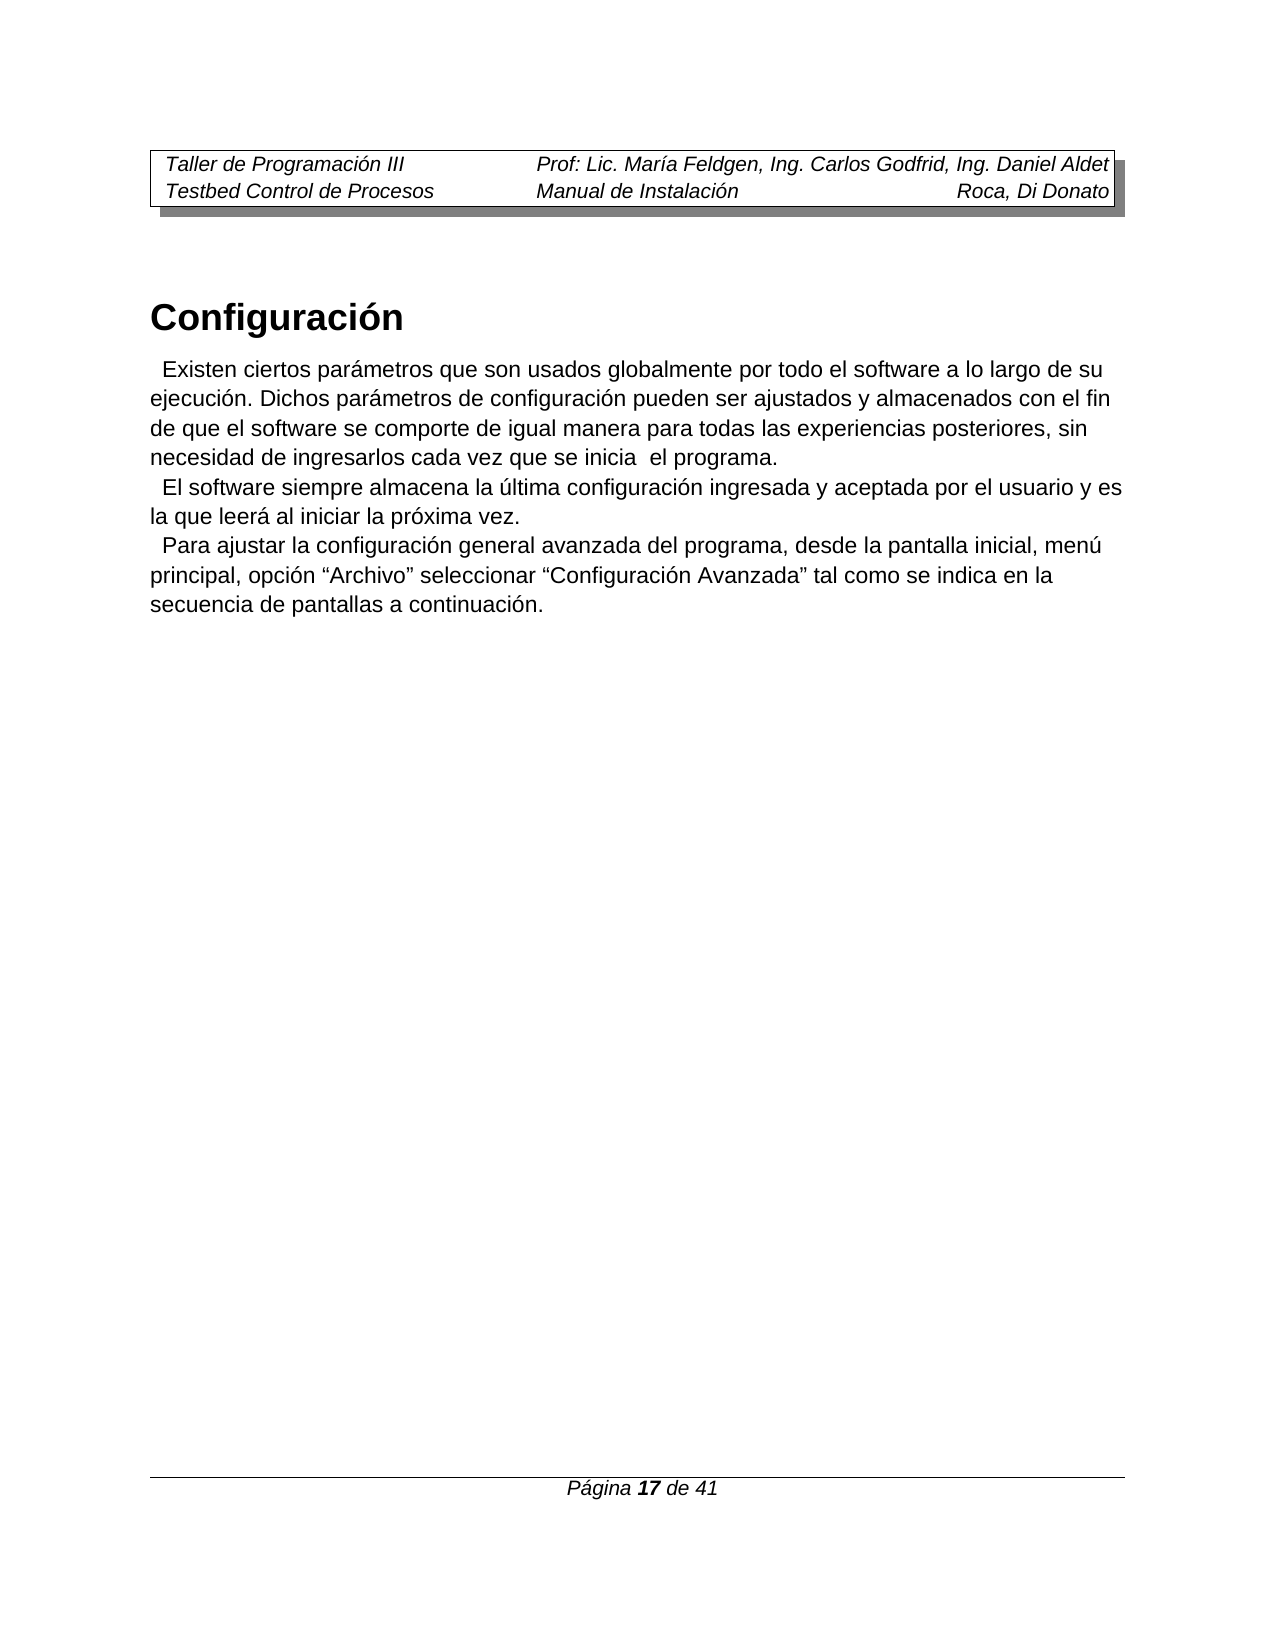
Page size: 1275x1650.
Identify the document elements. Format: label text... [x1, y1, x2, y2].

text Para ajustar la configuración general avanzada del programa, desde la pantalla inicial, menú principal, opción “Archivo” seleccionar “Configuración Avanzada” tal como se indica en la secuencia de pantallas a continuación. [150, 533, 1125, 617]
text Existen ciertos parámetros que son usados globalmente por todo el software a lo largo de su ejecución. Dichos parámetros de configuración pueden ser ajustados y almacenados con el fin de que el software se comporte de igual manera para todas las experiencias posteriores, sin necesidad de ingresarlos cada vez que se inicia el programa. [150, 357, 1125, 470]
subtitle Configuración [150, 296, 1125, 338]
text El software siempre almacena la última configuración ingresada y aceptada por el usuario y es la que leerá al iniciar la próxima vez. [150, 474, 1125, 529]
